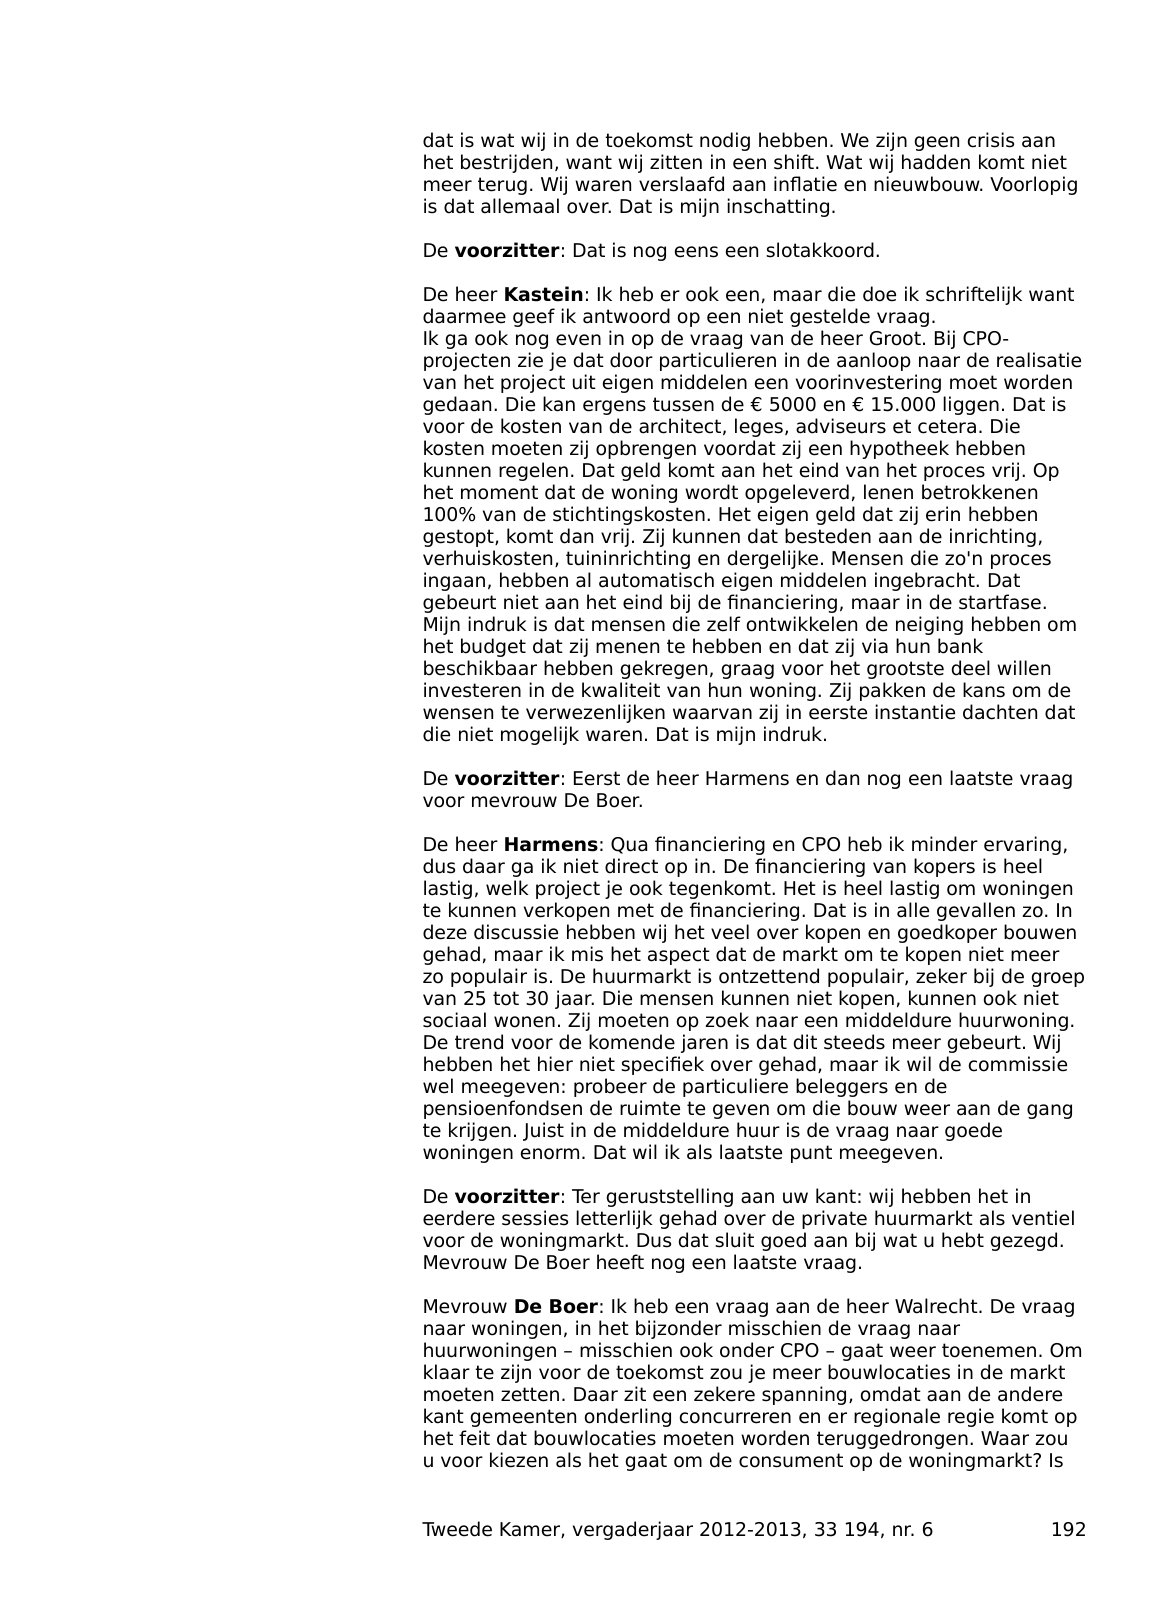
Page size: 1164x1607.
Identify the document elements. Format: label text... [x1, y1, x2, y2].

text De heer Harmens: Qua financiering en CPO heb ik minder ervaring, dus daar ga ik niet direct op in. De financiering van kopers is heel lastig, welk project je ook tegenkomt. Het is heel lastig om woningen te kunnen verkopen met de financiering. Dat is in alle gevallen zo. In deze discussie hebben wij het veel over kopen en goedkoper bouwen gehad, maar ik mis het aspect dat de markt om te kopen niet meer zo populair is. De huurmarkt is ontzettend populair, zeker bij de groep van 25 tot 30 jaar. Die mensen kunnen niet kopen, kunnen ook niet sociaal wonen. Zij moeten op zoek naar een middeldure huurwoning. De trend voor de komende jaren is dat dit steeds meer gebeurt. Wij hebben het hier niet specifiek over gehad, maar ik wil de commissie wel meegeven: probeer de particuliere beleggers en de pensioenfondsen de ruimte te geven om die bouw weer aan de gang te krijgen. Juist in de middeldure huur is de vraag naar goede woningen enorm. Dat wil ik als laatste punt meegeven. [422, 834, 1087, 1164]
text Ik ga ook nog even in op de vraag van de heer Groot. Bij CPO-projecten zie je dat door particulieren in de aanloop naar de realisatie van het project uit eigen middelen een voorinvestering moet worden gedaan. Die kan ergens tussen de € 5000 en € 15.000 liggen. Dat is voor de kosten van de architect, leges, adviseurs et cetera. Die kosten moeten zij opbrengen voordat zij een hypotheek hebben kunnen regelen. Dat geld komt aan het eind van het proces vrij. Op het moment dat de woning wordt opgeleverd, lenen betrokkenen 100% van de stichtingskosten. Het eigen geld dat zij erin hebben gestopt, komt dan vrij. Zij kunnen dat besteden aan de inrichting, verhuiskosten, tuininrichting en dergelijke. Mensen die zo'n proces ingaan, hebben al automatisch eigen middelen ingebracht. Dat gebeurt niet aan het eind bij de financiering, maar in de startfase. Mijn indruk is dat mensen die zelf ontwikkelen de neiging hebben om het budget dat zij menen te hebben en dat zij via hun bank beschikbaar hebben gekregen, graag voor het grootste deel willen investeren in de kwaliteit van hun woning. Zij pakken de kans om de wensen te verwezenlijken waarvan zij in eerste instantie dachten dat die niet mogelijk waren. Dat is mijn indruk. [422, 328, 1087, 746]
text De heer Kastein: Ik heb er ook een, maar die doe ik schriftelijk want daarmee geef ik antwoord op een niet gestelde vraag. [422, 284, 1087, 328]
text dat is wat wij in de toekomst nodig hebben. We zijn geen crisis aan het bestrijden, want wij zitten in een shift. Wat wij hadden komt niet meer terug. Wij waren verslaafd aan inflatie en nieuwbouw. Voorlopig is dat allemaal over. Dat is mijn inschatting. [422, 130, 1087, 218]
text De voorzitter: Ter geruststelling aan uw kant: wij hebben het in eerdere sessies letterlijk gehad over de private huurmarkt als ventiel voor de woningmarkt. Dus dat sluit goed aan bij wat u hebt gezegd. Mevrouw De Boer heeft nog een laatste vraag. [422, 1186, 1087, 1274]
text Mevrouw De Boer: Ik heb een vraag aan de heer Walrecht. De vraag naar woningen, in het bijzonder misschien de vraag naar huurwoningen – misschien ook onder CPO – gaat weer toenemen. Om klaar te zijn voor de toekomst zou je meer bouwlocaties in de markt moeten zetten. Daar zit een zekere spanning, omdat aan de andere kant gemeenten onderling concurreren en er regionale regie komt op het feit dat bouwlocaties moeten worden teruggedrongen. Waar zou u voor kiezen als het gaat om de consument op de woningmarkt? Is [422, 1296, 1087, 1472]
text De voorzitter: Eerst de heer Harmens en dan nog een laatste vraag voor mevrouw De Boer. [422, 768, 1087, 812]
text De voorzitter: Dat is nog eens een slotakkoord. [422, 240, 1087, 262]
